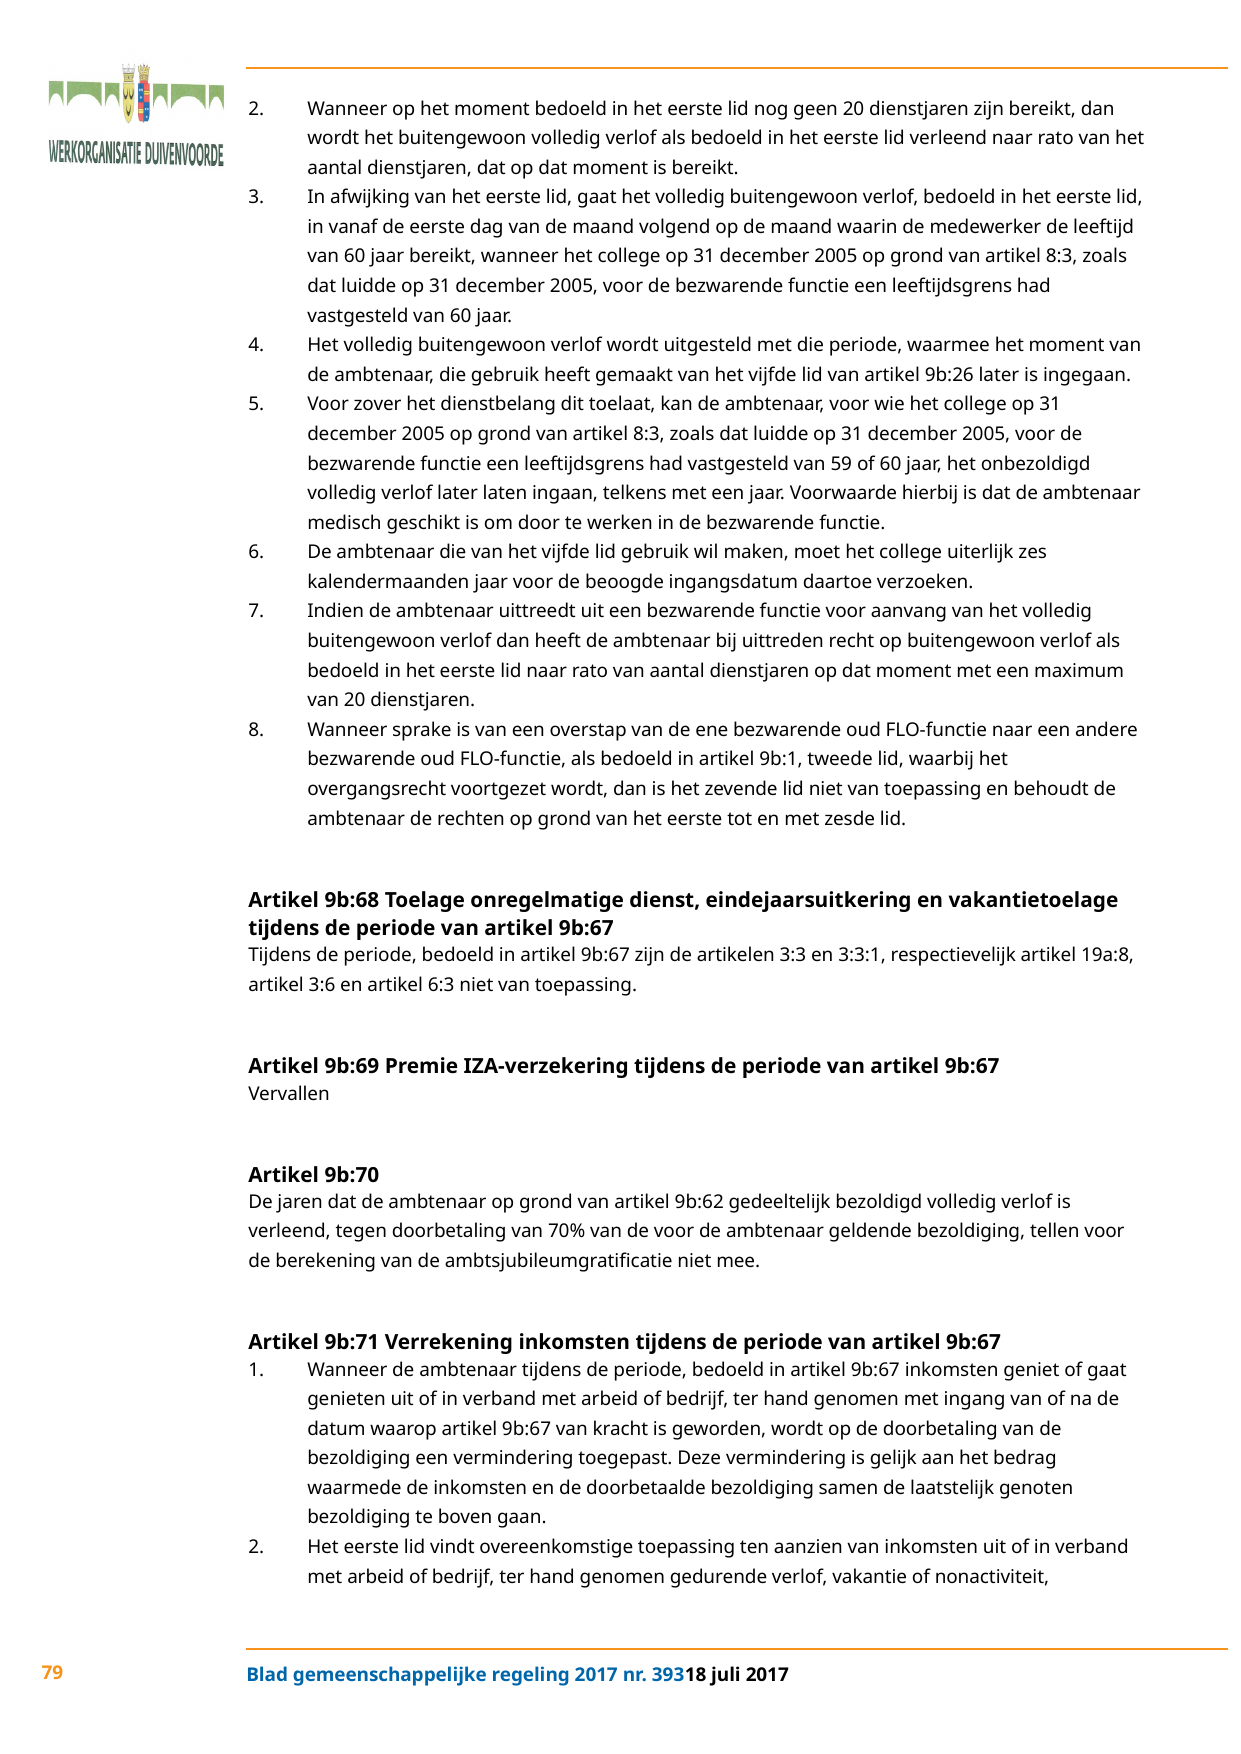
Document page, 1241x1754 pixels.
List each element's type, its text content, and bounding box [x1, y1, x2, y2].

text Vervallen [248, 1080, 1152, 1105]
list Wanneer de ambtenaar tijdens de periode, bedoeld in artikel 9b:67 inkomsten geniet of gaat genieten uit of in verband met arbeid of bedrijf, ter hand genomen met ingang van of na de datum waarop artikel 9b:67 van kracht is geworden, wordt op de doorbetaling van de bezoldiging een vermindering toegepast. Deze vermindering is gelijk aan het bedrag waarmede de inkomsten en de doorbetaalde bezoldiging samen de laatstelijk genoten bezoldiging te boven gaan. [248, 1356, 1152, 1529]
list Wanneer sprake is van een overstap van de ene bezwarende oud FLO-functie naar een andere bezwarende oud FLO-functie, als bedoeld in artikel 9b:1, tweede lid, waarbij het overgangsrecht voortgezet wordt, dan is het zevende lid niet van toepassing en behoudt de ambtenaar de rechten op grond van het eerste tot en met zesde lid. [248, 716, 1152, 831]
list Indien de ambtenaar uittreedt uit een bezwarende functie voor aanvang van het volledig buitengewoon verlof dan heeft de ambtenaar bij uittreden recht op buitengewoon verlof als bedoeld in het eerste lid naar rato van aantal dienstjaren op dat moment met een maximum van 20 dienstjaren. [248, 598, 1152, 712]
list Het eerste lid vindt overeenkomstige toepassing ten aanzien van inkomsten uit of in verband met arbeid of bedrijf, ter hand genomen gedurende verlof, vakantie of nonactiviteit, [248, 1533, 1152, 1588]
list In afwijking van het eerste lid, gaat het volledig buitengewoon verlof, bedoeld in het eerste lid, in vanaf de eerste dag van de maand volgend op de maand waarin de medewerker de leeftijd van 60 jaar bereikt, wanneer het college op 31 december 2005 op grond van artikel 8:3, zoals dat luidde op 31 december 2005, voor de bezwarende functie een leeftijdsgrens had vastgesteld van 60 jaar. [248, 183, 1152, 328]
picture [41, 47, 231, 172]
list Voor zover het dienstbelang dit toelaat, kan de ambtenaar, voor wie het college op 31 december 2005 op grond van artikel 8:3, zoals dat luidde op 31 december 2005, voor de bezwarende functie een leeftijdsgrens had vastgesteld van 59 of 60 jaar, het onbezoldigd volledig verlof later laten ingaan, telkens met een jaar. Voorwaarde hierbij is dat de ambtenaar medisch geschikt is om door te werken in de bezwarende functie. [248, 391, 1152, 535]
text Artikel 9b:68 Toelage onregelmatige dienst, eindejaarsuitkering en vakantietoelage tijdens de periode van artikel 9b:67 [248, 885, 1152, 942]
text Tijdens de periode, bedoeld in artikel 9b:67 zijn de artikelen 3:3 en 3:3:1, respectievelijk artikel 19a:8, artikel 3:6 en artikel 6:3 niet van toepassing. [248, 942, 1152, 997]
list Wanneer op het moment bedoeld in het eerste lid nog geen 20 dienstjaren zijn bereikt, dan wordt het buitengewoon volledig verlof als bedoeld in het eerste lid verleend naar rato van het aantal dienstjaren, dat op dat moment is bereikt. [248, 95, 1152, 180]
text Artikel 9b:69 Premie IZA-verzekering tijdens de periode van artikel 9b:67 [248, 1051, 1152, 1080]
text Artikel 9b:71 Verrekening inkomsten tijdens de periode van artikel 9b:67 [248, 1327, 1152, 1356]
text Artikel 9b:70 [248, 1160, 1152, 1188]
list Het volledig buitengewoon verlof wordt uitgesteld met die periode, waarmee het moment van de ambtenaar, die gebruik heeft gemaakt van het vijfde lid van artikel 9b:26 later is ingegaan. [248, 331, 1152, 387]
list De ambtenaar die van het vijfde lid gebruik wil maken, moet het college uiterlijk zes kalendermaanden jaar voor de beoogde ingangsdatum daartoe verzoeken. [248, 538, 1152, 594]
text De jaren dat de ambtenaar op grond van artikel 9b:62 gedeeltelijk bezoldigd volledig verlof is verleend, tegen doorbetaling van 70% van de voor de ambtenaar geldende bezoldiging, tellen voor de berekening van de ambtsjubileumgratificatie niet mee. [248, 1188, 1152, 1273]
